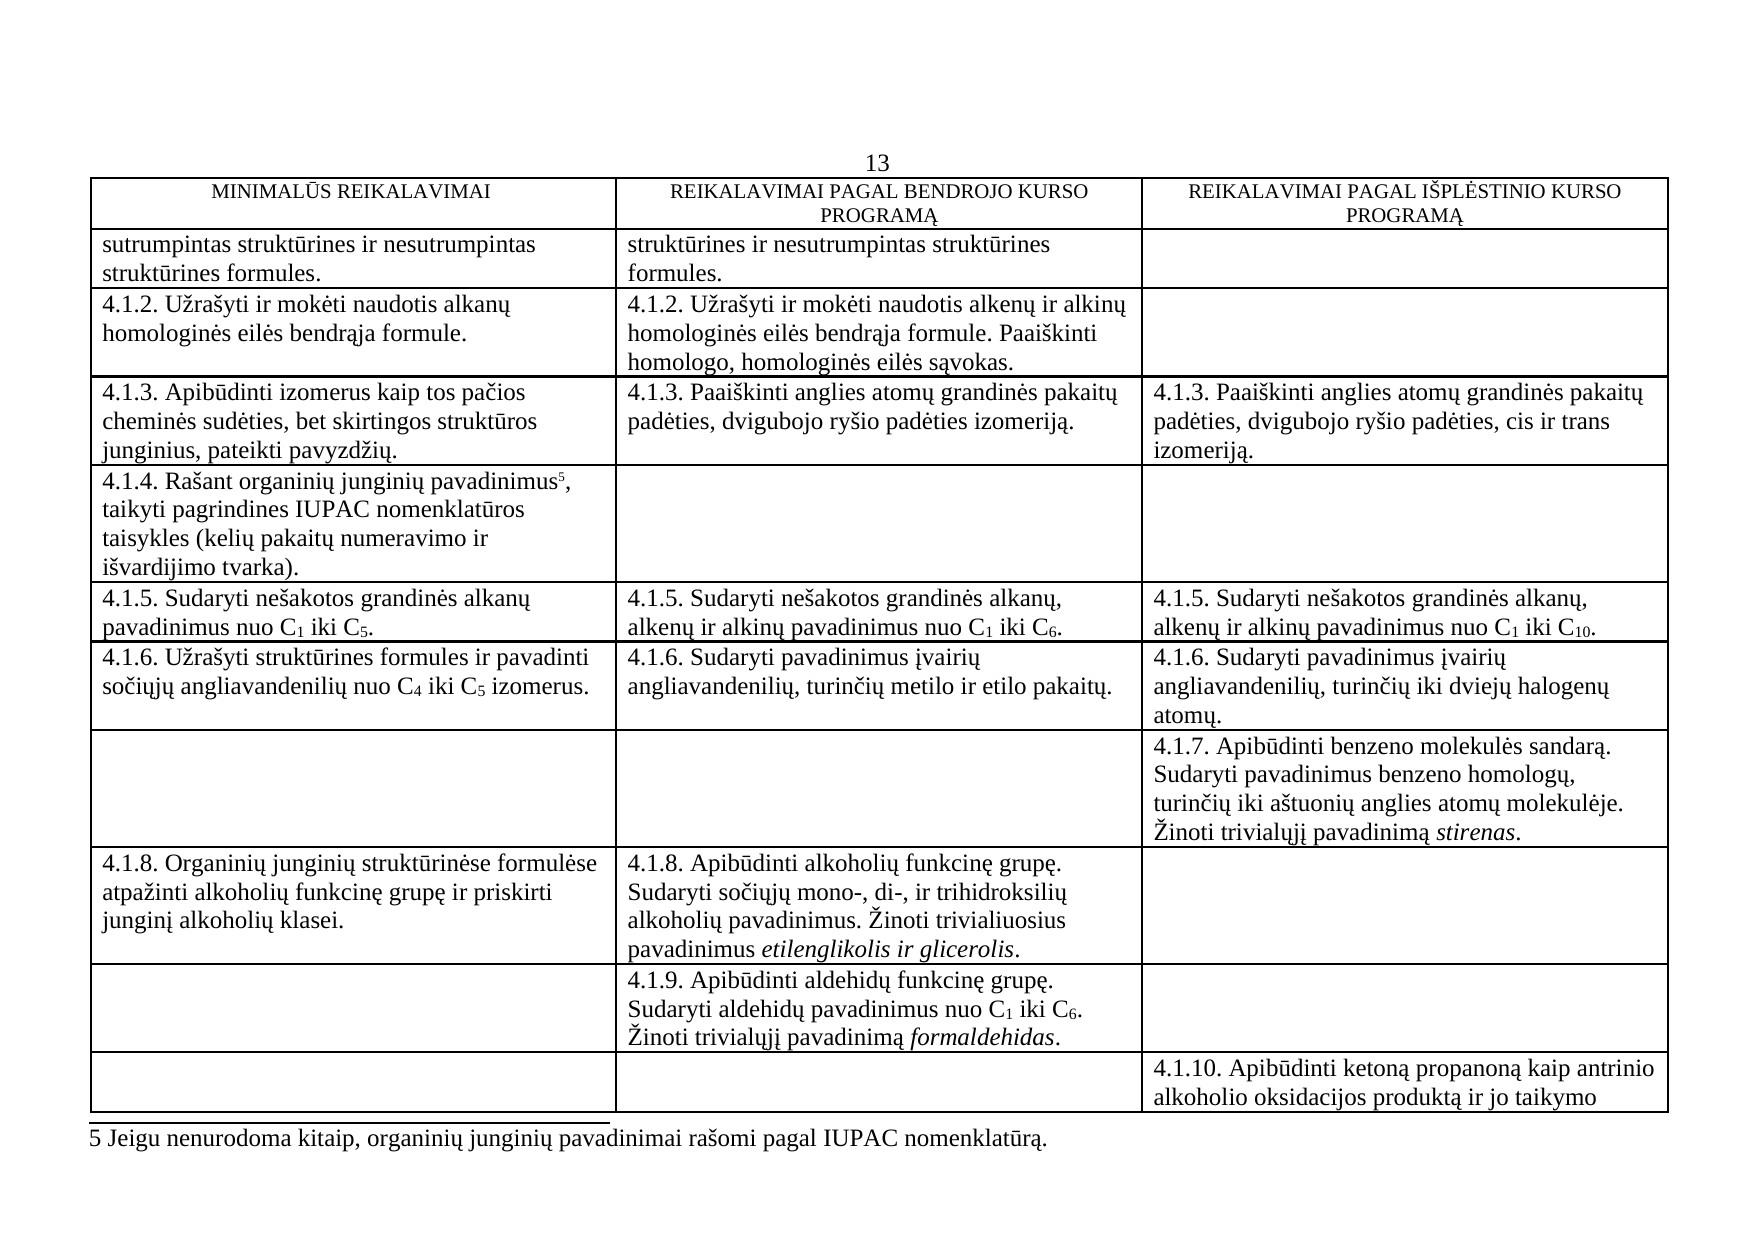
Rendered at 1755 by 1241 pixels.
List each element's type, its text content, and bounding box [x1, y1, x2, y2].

table_cell 4.1.6. Sudaryti pavadinimus įvairių angliavandenilių, turinčių metilo ir etilo pakaitų. [617, 643, 1141, 729]
table_cell [617, 466, 1141, 581]
table_header MINIMALŪS REIKALAVIMAI [92, 179, 615, 227]
table_cell 4.1.5. Sudaryti nešakotos grandinės alkanų, alkenų ir alkinų pavadinimus nuo C1 iki C6. [617, 583, 1141, 640]
table_cell 4.1.2. Užrašyti ir mokėti naudotis alkenų ir alkinų homologinės eilės bendrąja formule. Paaiškinti homologo, homologinės eilės sąvokas. [617, 289, 1141, 375]
table_cell 4.1.8. Organinių junginių struktūrinėse formulėse atpažinti alkoholių funkcinę grupę ir priskirti junginį alkoholių klasei. [92, 848, 615, 963]
table_cell [1143, 289, 1667, 375]
table_cell [92, 1053, 615, 1111]
table_cell 4.1.6. Sudaryti pavadinimus įvairių angliavandenilių, turinčių iki dviejų halogenų atomų. [1143, 643, 1667, 729]
table_cell [1143, 848, 1667, 963]
table_cell 4.1.3. Paaiškinti anglies atomų grandinės pakaitų padėties, dvigubojo ryšio padėties, cis ir trans izomeriją. [1143, 378, 1667, 464]
table_cell 4.1.5. Sudaryti nešakotos grandinės alkanų pavadinimus nuo C1 iki C5. [92, 583, 615, 640]
table_header REIKALAVIMAI PAGAL IŠPLĖSTINIO KURSO PROGRAMĄ [1143, 179, 1667, 227]
table_cell [1143, 965, 1667, 1051]
table_cell 4.1.5. Sudaryti nešakotos grandinės alkanų, alkenų ir alkinų pavadinimus nuo C1 iki C10. [1143, 583, 1667, 640]
table_cell 4.1.6. Užrašyti struktūrines formules ir pavadinti sočiųjų angliavandenilių nuo C4 iki C5 izomerus. [92, 643, 615, 729]
table_cell [1143, 230, 1667, 287]
table_cell sutrumpintas struktūrines ir nesutrumpintas struktūrines formules. [92, 230, 615, 287]
table_cell 4.1.2. Užrašyti ir mokėti naudotis alkanų homologinės eilės bendrąja formule. [92, 289, 615, 375]
table_cell 4.1.8. Apibūdinti alkoholių funkcinę grupę. Sudaryti sočiųjų mono-, di-, ir trihidroksilių alkoholių pavadinimus. Žinoti trivialiuosius pavadinimus etilenglikolis ir glicerolis. [617, 848, 1141, 963]
table_header REIKALAVIMAI PAGAL BENDROJO KURSO PROGRAMĄ [617, 179, 1141, 227]
table_cell [92, 965, 615, 1051]
table_cell 4.1.7. Apibūdinti benzeno molekulės sandarą. Sudaryti pavadinimus benzeno homologų, turinčių iki aštuonių anglies atomų molekulėje. Žinoti trivialųjį pavadinimą stirenas. [1143, 731, 1667, 846]
table_cell 4.1.3. Apibūdinti izomerus kaip tos pačios cheminės sudėties, bet skirtingos struktūros junginius, pateikti pavyzdžių. [92, 378, 615, 464]
table_cell [617, 731, 1141, 846]
table_cell [1143, 466, 1667, 581]
table_cell 4.1.9. Apibūdinti aldehidų funkcinę grupę. Sudaryti aldehidų pavadinimus nuo C1 iki C6. Žinoti trivialųjį pavadinimą formaldehidas. [617, 965, 1141, 1051]
table_cell [617, 1053, 1141, 1111]
table_cell [92, 731, 615, 846]
table_cell 4.1.4. Rašant organinių junginių pavadinimus, taikyti pagrindines IUPAC nomenklatūros taisykles (kelių pakaitų numeravimo ir išvardijimo tvarka). [92, 466, 615, 581]
table_cell 4.1.10. Apibūdinti ketoną propanoną kaip antrinio alkoholio oksidacijos produktą ir jo taikymo [1143, 1053, 1667, 1111]
table_cell struktūrines ir nesutrumpintas struktūrines formules. [617, 230, 1141, 287]
table_cell 4.1.3. Paaiškinti anglies atomų grandinės pakaitų padėties, dvigubojo ryšio padėties izomeriją. [617, 378, 1141, 464]
